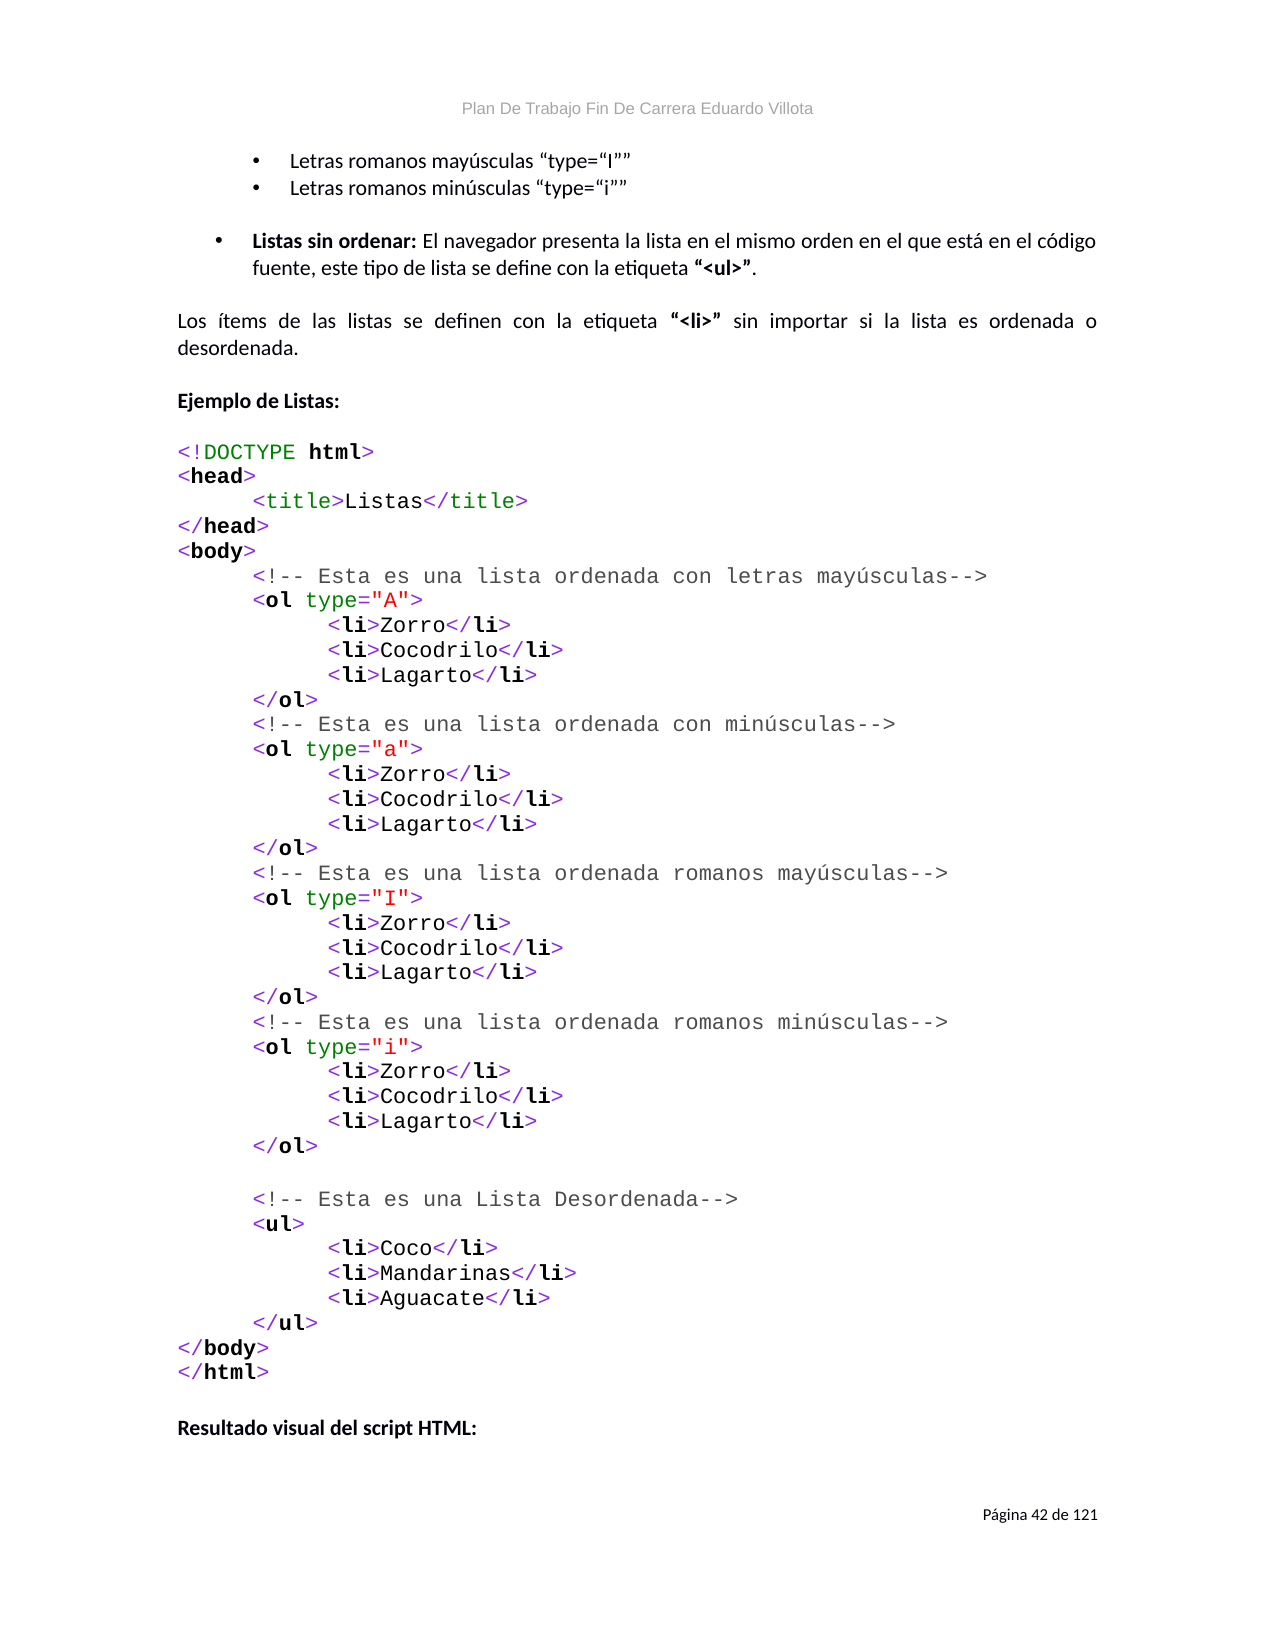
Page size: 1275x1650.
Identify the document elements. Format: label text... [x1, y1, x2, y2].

list <ol type="I"> [177, 887, 1098, 912]
list Ejemplo de Listas: [177, 388, 1098, 414]
list <ol type="a"> [177, 738, 1098, 763]
list <ul> [177, 1213, 1098, 1237]
list Letras romanos minúsculas “type=“i”” [252, 174, 1098, 201]
list <li>Zorro</li> [177, 912, 1098, 937]
list <li>Zorro</li> [177, 763, 1098, 788]
list <!-- Esta es una lista ordenada con minúsculas--> [177, 714, 1098, 738]
list <li>Cocodrilo</li> [177, 788, 1098, 813]
list <li>Cocodrilo</li> [177, 937, 1098, 962]
list </html> [177, 1361, 1098, 1386]
list <ol type="i"> [177, 1036, 1098, 1061]
list </ol> [177, 838, 1098, 862]
list <title>Listas</title> [177, 491, 1098, 515]
list <li>Coco</li> [177, 1237, 1098, 1262]
list Los ítems de las listas se definen con la etiqueta “<li>” sin importar si la lista es ordenada o desordenada. [177, 308, 1098, 361]
list <body> [177, 540, 1098, 565]
list <li>Cocodrilo</li> [177, 1086, 1098, 1110]
list <li>Zorro</li> [177, 1061, 1098, 1086]
list <ol type="A"> [177, 590, 1098, 614]
list </ol> [177, 689, 1098, 714]
list <!DOCTYPE html> [177, 441, 1098, 466]
list </ol> [177, 986, 1098, 1011]
list </ul> [177, 1312, 1098, 1337]
list <!-- Esta es una Lista Desordenada--> [177, 1188, 1098, 1213]
list Listas sin ordenar: El navegador presenta la lista en el mismo orden en el que está en el código fuente, este tipo de lista se define con la etiqueta “<ul>”. [215, 228, 1098, 281]
list <li>Lagarto</li> [177, 962, 1098, 986]
list <li>Mandarinas</li> [177, 1262, 1098, 1287]
list <!-- Esta es una lista ordenada romanos mayúsculas--> [177, 862, 1098, 887]
list </head> [177, 515, 1098, 540]
list <head> [177, 466, 1098, 491]
text Resultado visual del script HTML: [177, 1414, 1098, 1441]
list Letras romanos mayúsculas “type=“I”” [252, 148, 1098, 174]
list </ol> [177, 1135, 1098, 1160]
list <li>Lagarto</li> [177, 1110, 1098, 1135]
list <li>Aguacate</li> [177, 1287, 1098, 1312]
list <li>Cocodrilo</li> [177, 639, 1098, 664]
list <li>Lagarto</li> [177, 664, 1098, 689]
list </body> [177, 1337, 1098, 1361]
list <!-- Esta es una lista ordenada con letras mayúsculas--> [177, 565, 1098, 590]
list <!-- Esta es una lista ordenada romanos minúsculas--> [177, 1011, 1098, 1036]
list <li>Zorro</li> [177, 614, 1098, 639]
list <li>Lagarto</li> [177, 813, 1098, 838]
